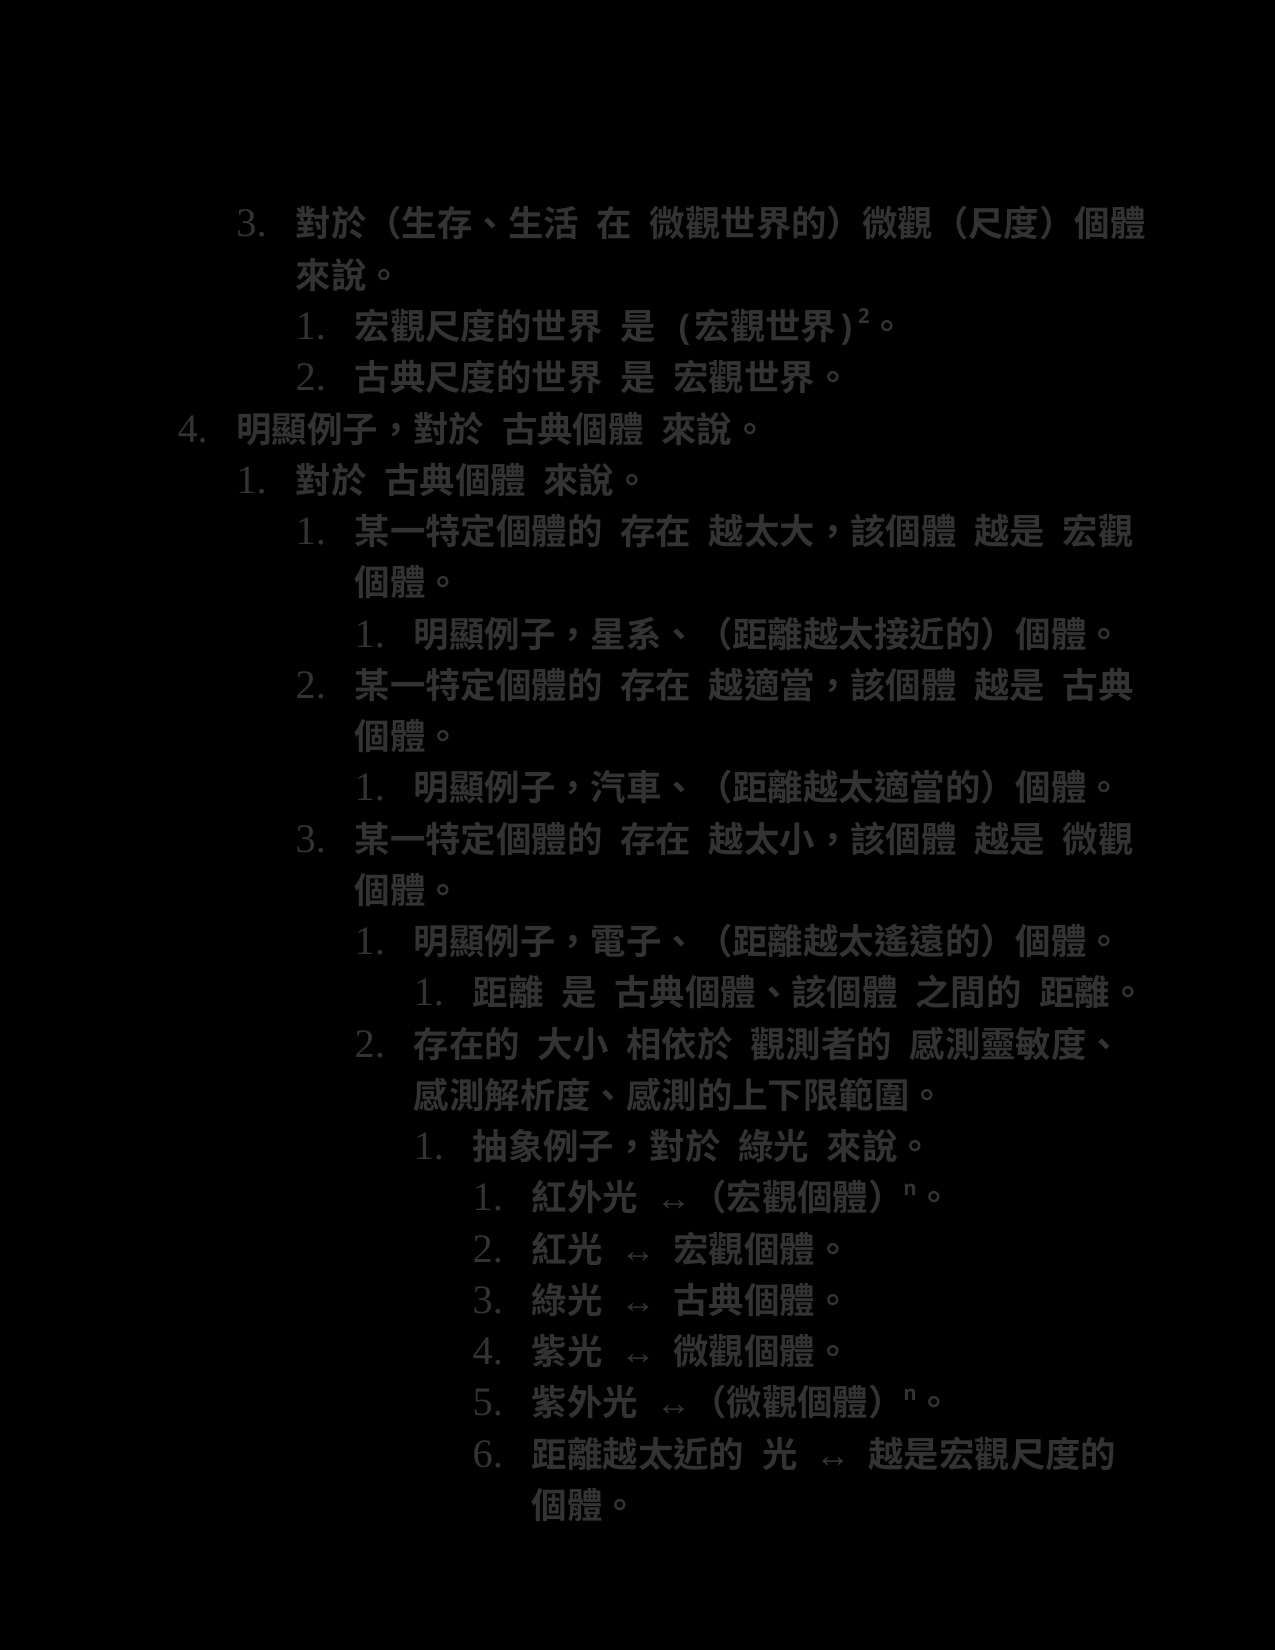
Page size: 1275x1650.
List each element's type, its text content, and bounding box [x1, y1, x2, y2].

list 宏觀尺度的世界 是 (宏觀世界)2。 [295, 298, 1157, 350]
list 某一特定個體的 存在 越太大，該個體 越是 宏觀個體。 [295, 503, 1157, 606]
list 明顯例子，電子、（距離越太遙遠的）個體。 [354, 913, 1157, 965]
list 某一特定個體的 存在 越適當，該個體 越是 古典個體。 [295, 657, 1157, 760]
list 綠光 ↔ 古典個體。 [472, 1272, 1157, 1323]
list 對於（生存、生活 在 微觀世界的）微觀（尺度）個體 來說。 [236, 196, 1157, 298]
list 存在的 大小 相依於 觀測者的 感測靈敏度、感測解析度、感測的上下限範圍。 [354, 1016, 1157, 1118]
list 對於 古典個體 來說。 [236, 452, 1157, 503]
list 抽象例子，對於 綠光 來說。 [413, 1118, 1157, 1170]
list 距離 是 古典個體、該個體 之間的 距離。 [413, 965, 1157, 1016]
list 古典尺度的世界 是 宏觀世界。 [295, 350, 1157, 401]
list 明顯例子，星系、（距離越太接近的）個體。 [354, 606, 1157, 657]
list 紫光 ↔ 微觀個體。 [472, 1323, 1157, 1375]
list 紫外光 ↔（微觀個體）n。 [472, 1375, 1157, 1426]
list 紅光 ↔ 宏觀個體。 [472, 1221, 1157, 1272]
list 紅外光 ↔（宏觀個體）n。 [472, 1170, 1157, 1221]
list 明顯例子，汽車、（距離越太適當的）個體。 [354, 760, 1157, 811]
list 某一特定個體的 存在 越太小，該個體 越是 微觀個體。 [295, 811, 1157, 913]
list 距離越太近的 光 ↔ 越是宏觀尺度的 個體。 [472, 1426, 1157, 1529]
list 明顯例子，對於 古典個體 來說。 [177, 401, 1157, 452]
